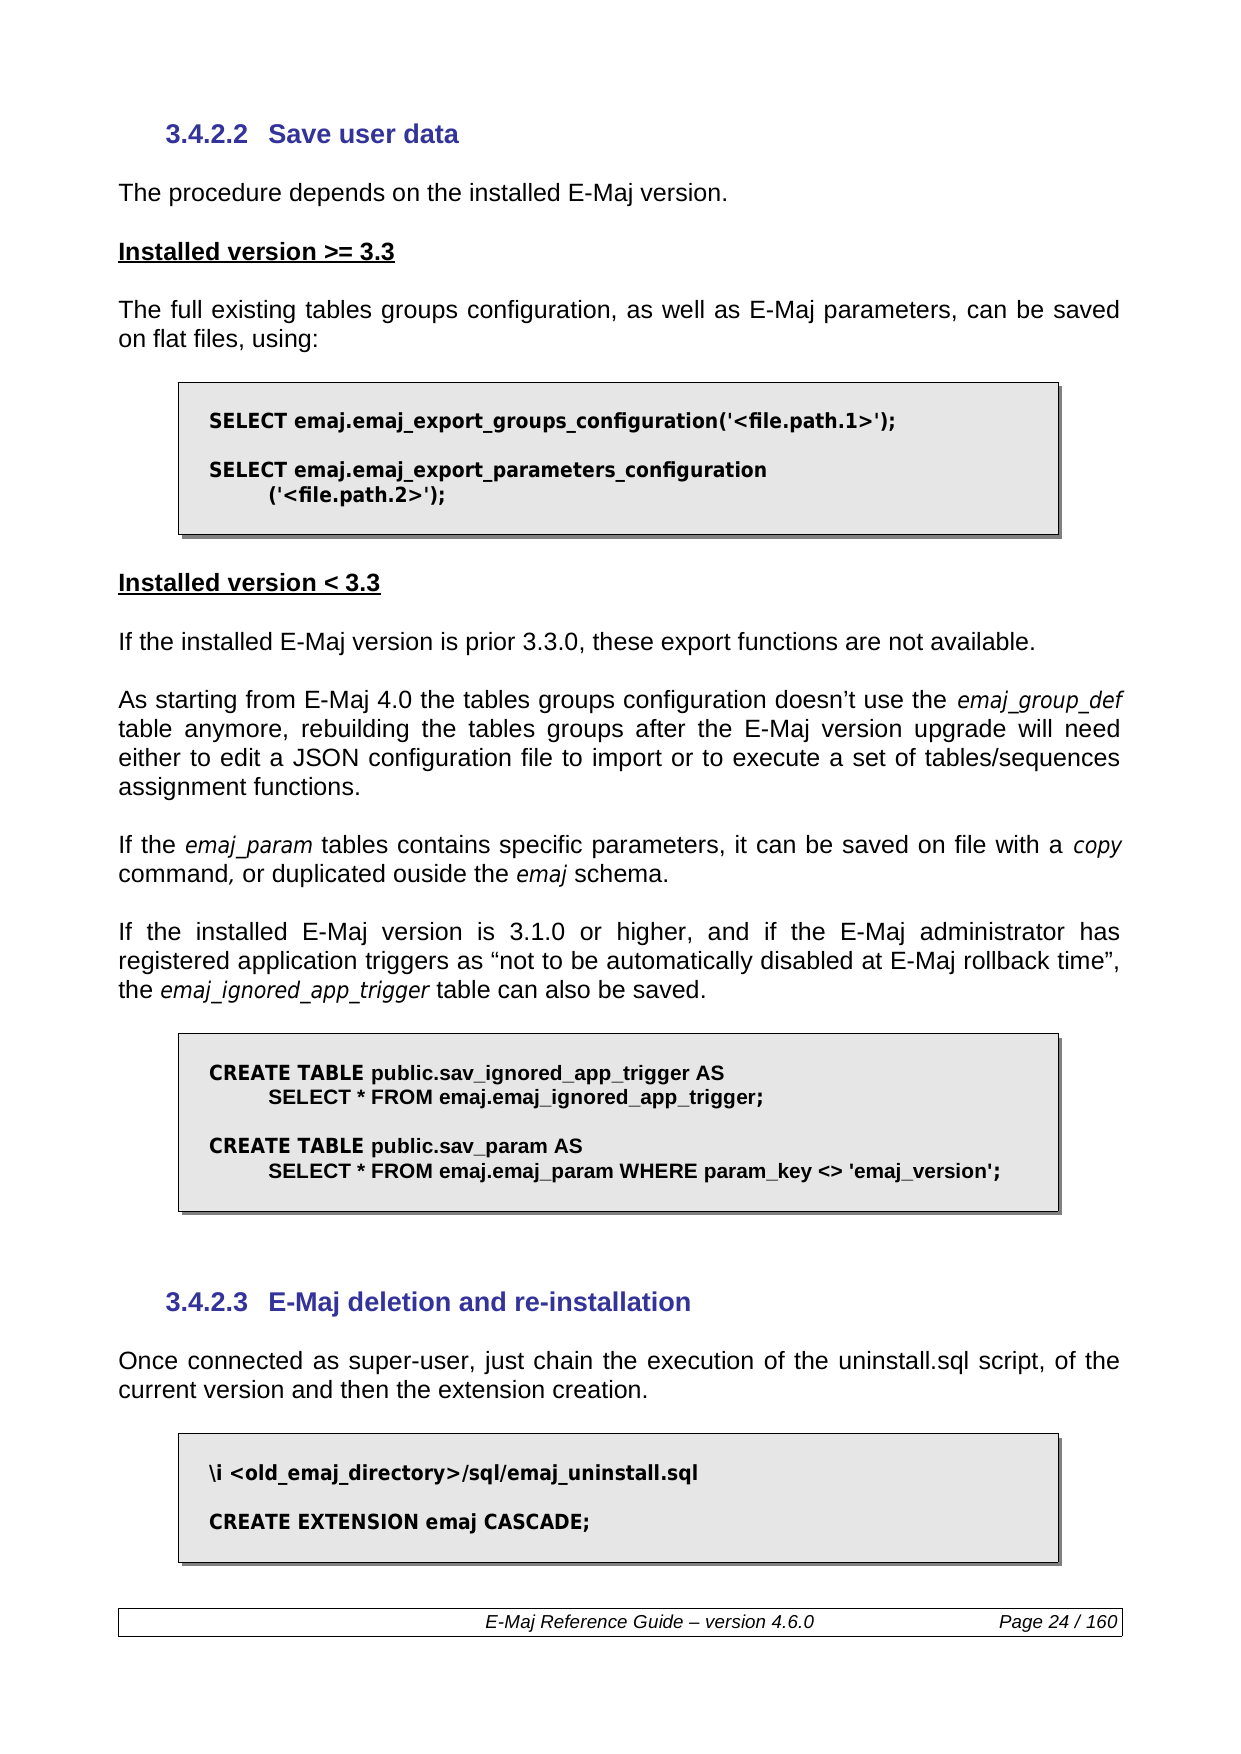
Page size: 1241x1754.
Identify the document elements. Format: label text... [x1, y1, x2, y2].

text CREATE EXTENSION emaj CASCADE; [179, 1507, 1058, 1531]
text As starting from E-Maj 4.0 the tables groups configuration doesn’t use the emaj_group_def table anymore, rebuilding the tables groups after the E-Maj version upgrade will need either to edit a JSON configuration file to import or to execute a set of tables/sequences assignment functions. [118, 684, 1122, 801]
subtitle E-Maj deletion and re-installation [165, 1286, 1122, 1317]
text CREATE TABLE public.sav_ignored_app_trigger AS SELECT * FROM emaj.emaj_ignored_app_trigger; [179, 1058, 1058, 1107]
text Once connected as super-user, just chain the execution of the uninstall.sql script, of the current version and then the extension creation. [118, 1346, 1122, 1404]
subtitle Save user data [165, 118, 1122, 149]
text The full existing tables groups configuration, as well as E-Maj parameters, can be saved on flat files, using: [118, 294, 1122, 353]
text Installed version >= 3.3 [118, 236, 1122, 265]
text The procedure depends on the installed E-Maj version. [118, 178, 1122, 207]
text SELECT emaj.emaj_export_parameters_configuration ('<file.path.2>'); [179, 455, 1058, 504]
text If the installed E-Maj version is 3.1.0 or higher, and if the E-Maj administrator has registered application triggers as “not to be automatically disabled at E-Maj rollback time”, the emaj_ignored_app_trigger table can also be saved. [118, 917, 1122, 1004]
text CREATE TABLE public.sav_param AS SELECT * FROM emaj.emaj_param WHERE param_key <> 'emaj_version'; [179, 1131, 1058, 1180]
text SELECT emaj.emaj_export_groups_configuration('<file.path.1>'); [179, 406, 1058, 431]
text \i <old_emaj_directory>/sql/emaj_uninstall.sql [179, 1458, 1058, 1482]
text If the emaj_param tables contains specific parameters, it can be saved on file with a copy command, or duplicated ouside the emaj schema. [118, 830, 1122, 888]
text Installed version < 3.3 [118, 568, 1122, 597]
text If the installed E-Maj version is prior 3.3.0, these export functions are not available. [118, 626, 1122, 656]
